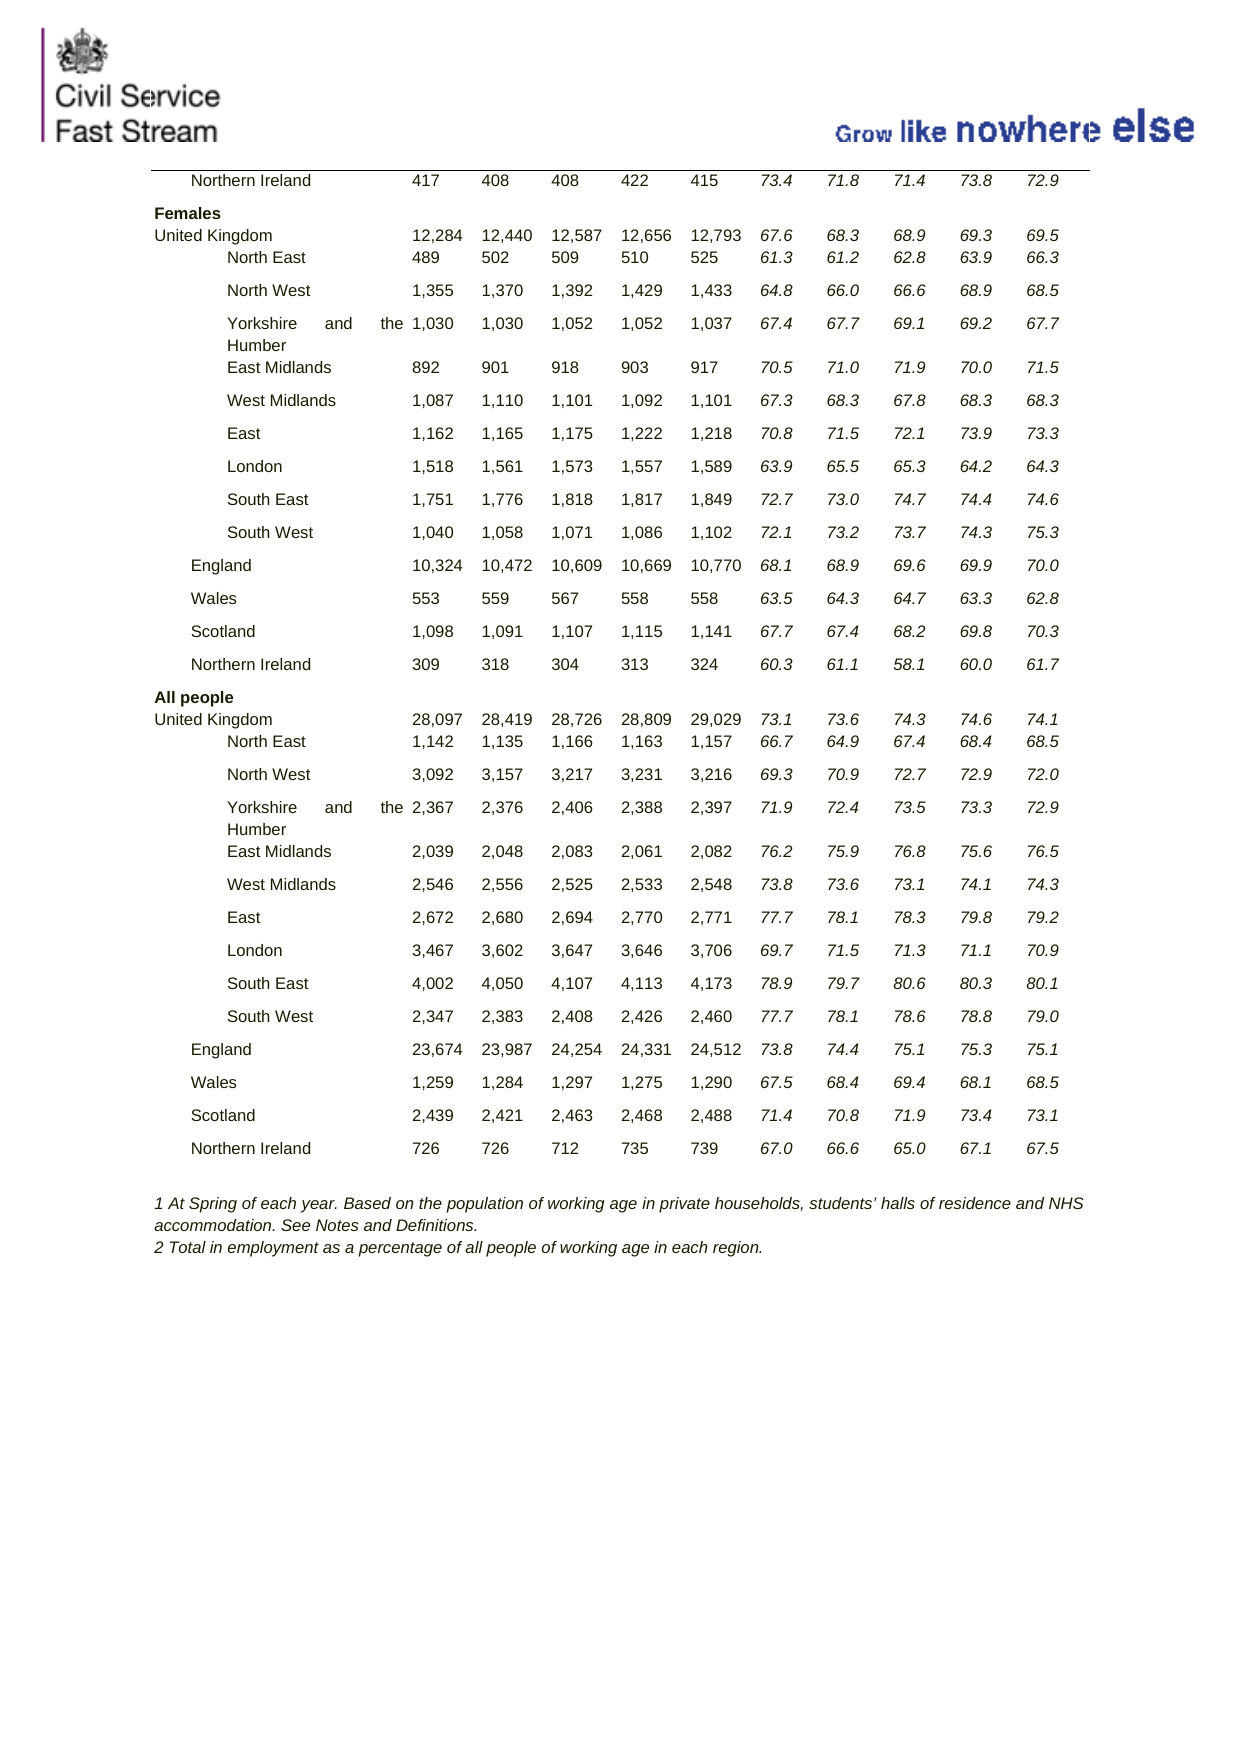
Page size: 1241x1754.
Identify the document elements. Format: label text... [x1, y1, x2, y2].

table_cell 1,392 [547, 280, 617, 313]
table_cell 70.0 [1022, 556, 1090, 588]
table_cell 408 [547, 170, 617, 203]
table_cell [150, 424, 186, 456]
table_cell 73.5 [889, 798, 955, 842]
table_cell 1,052 [547, 314, 617, 357]
table_cell 80.6 [889, 974, 955, 1007]
table_cell 68.5 [1022, 280, 1090, 313]
table_cell 309 [408, 655, 477, 688]
table_cell [408, 688, 477, 709]
table_cell [186, 798, 223, 842]
table_cell 78.9 [756, 974, 822, 1007]
table_cell England [186, 556, 408, 588]
table_cell 2,408 [547, 1007, 617, 1040]
table_cell 67.7 [822, 314, 889, 357]
table_cell 324 [686, 655, 756, 688]
table_cell 24,331 [617, 1040, 686, 1073]
table_cell 1,355 [408, 280, 477, 313]
table_cell 68.3 [822, 225, 889, 247]
table_cell [477, 688, 547, 709]
table_cell 72.1 [756, 523, 822, 556]
table_cell 10,472 [477, 556, 547, 588]
table_cell Northern Ireland [186, 655, 408, 688]
table_cell 71.0 [822, 358, 889, 390]
table_cell [186, 732, 223, 764]
table_cell [408, 204, 477, 225]
table_cell 60.0 [955, 655, 1022, 688]
table_cell 1,101 [547, 390, 617, 423]
table_cell 553 [408, 589, 477, 622]
table_cell 66.3 [1022, 248, 1090, 280]
table_cell 76.8 [889, 842, 955, 874]
table_cell 4,002 [408, 974, 477, 1007]
table_cell 64.7 [889, 589, 955, 622]
table_cell [617, 204, 686, 225]
table_cell [150, 875, 186, 908]
table_cell 76.2 [756, 842, 822, 874]
table_cell 1,776 [477, 490, 547, 522]
table_cell 65.3 [889, 456, 955, 489]
table_cell 68.1 [955, 1073, 1022, 1106]
table_cell [150, 765, 186, 798]
table_cell [150, 974, 186, 1007]
table_cell 70.5 [756, 358, 822, 390]
table_cell 1,052 [617, 314, 686, 357]
table_cell 69.3 [955, 225, 1022, 247]
table_cell 735 [617, 1139, 686, 1172]
table_cell 69.8 [955, 622, 1022, 654]
table_cell [1022, 1238, 1090, 1260]
table_cell 917 [686, 358, 756, 390]
table_cell South West [223, 523, 408, 556]
table_cell 71.9 [889, 1106, 955, 1139]
table_cell [889, 688, 955, 709]
table_cell 63.9 [955, 248, 1022, 280]
table_cell 58.1 [889, 655, 955, 688]
table_cell 2,460 [686, 1007, 756, 1040]
table_cell 1,518 [408, 456, 477, 489]
table_cell London [223, 941, 408, 974]
table_cell 2,694 [547, 908, 617, 941]
table_cell 61.1 [822, 655, 889, 688]
table_cell 1,561 [477, 456, 547, 489]
table_cell 739 [686, 1139, 756, 1172]
table_cell 1,040 [408, 523, 477, 556]
table_cell [150, 170, 186, 203]
table_cell 67.6 [756, 225, 822, 247]
table_cell 61.7 [1022, 655, 1090, 688]
table_cell 75.3 [1022, 523, 1090, 556]
table_cell 1,142 [408, 732, 477, 764]
table_cell 2,439 [408, 1106, 477, 1139]
table_cell 2,672 [408, 908, 477, 941]
table_cell 510 [617, 248, 686, 280]
table_cell 65.0 [889, 1139, 955, 1172]
table_cell [186, 424, 223, 456]
table_cell 1,071 [547, 523, 617, 556]
table_cell 1,162 [408, 424, 477, 456]
table_cell 2,039 [408, 842, 477, 874]
table_cell 2,083 [547, 842, 617, 874]
table_cell [547, 204, 617, 225]
table_cell 73.2 [822, 523, 889, 556]
table_cell 558 [686, 589, 756, 622]
table_cell 71.9 [756, 798, 822, 842]
table_cell 1,086 [617, 523, 686, 556]
table_cell 61.3 [756, 248, 822, 280]
table_cell 73.3 [955, 798, 1022, 842]
table_cell 1,817 [617, 490, 686, 522]
table_cell 1,091 [477, 622, 547, 654]
table_cell 74.1 [955, 875, 1022, 908]
table_cell 67.5 [756, 1073, 822, 1106]
table_cell [822, 204, 889, 225]
table_cell [889, 204, 955, 225]
table_cell [1022, 204, 1090, 225]
table_cell 1,222 [617, 424, 686, 456]
table_cell North West [223, 765, 408, 798]
table_cell [186, 1007, 223, 1040]
table_cell 68.1 [756, 556, 822, 588]
table_cell 70.8 [756, 424, 822, 456]
table_cell [150, 490, 186, 522]
table_cell 712 [547, 1139, 617, 1172]
table_cell [150, 941, 186, 974]
table_cell 66.6 [889, 280, 955, 313]
table_cell 67.0 [756, 1139, 822, 1172]
table_cell United Kingdom [150, 225, 408, 247]
table_cell 1,589 [686, 456, 756, 489]
table_cell 63.3 [955, 589, 1022, 622]
table_cell 3,231 [617, 765, 686, 798]
table_cell [1022, 688, 1090, 709]
table_cell 1,101 [686, 390, 756, 423]
table_cell 559 [477, 589, 547, 622]
table_cell 73.6 [822, 710, 889, 732]
table_cell 79.2 [1022, 908, 1090, 941]
table_cell 1,098 [408, 622, 477, 654]
table_cell 78.1 [822, 1007, 889, 1040]
table_cell 1,433 [686, 280, 756, 313]
table_cell 304 [547, 655, 617, 688]
table_cell 1,087 [408, 390, 477, 423]
table_cell 74.6 [1022, 490, 1090, 522]
table_cell 408 [477, 170, 547, 203]
table_cell [186, 248, 223, 280]
table_cell 12,656 [617, 225, 686, 247]
table_cell 72.9 [1022, 798, 1090, 842]
table_cell 2,082 [686, 842, 756, 874]
table_cell 70.9 [1022, 941, 1090, 974]
table_cell 1,259 [408, 1073, 477, 1106]
table_cell 61.2 [822, 248, 889, 280]
table_cell 318 [477, 655, 547, 688]
table_cell 68.3 [1022, 390, 1090, 423]
table_cell 78.8 [955, 1007, 1022, 1040]
table_cell 67.4 [822, 622, 889, 654]
table_cell 73.0 [822, 490, 889, 522]
table_cell 23,987 [477, 1040, 547, 1073]
table_cell 65.5 [822, 456, 889, 489]
table_cell 567 [547, 589, 617, 622]
table_cell 1,818 [547, 490, 617, 522]
table_cell 2,525 [547, 875, 617, 908]
table_cell 75.6 [955, 842, 1022, 874]
table_cell 67.7 [756, 622, 822, 654]
table_cell 2,397 [686, 798, 756, 842]
table_cell Yorkshire and the Humber [223, 798, 408, 842]
table_cell East [223, 908, 408, 941]
table_cell [955, 688, 1022, 709]
table_cell 68.4 [955, 732, 1022, 764]
table_cell 67.8 [889, 390, 955, 423]
table_cell 2,770 [617, 908, 686, 941]
table_cell 2,426 [617, 1007, 686, 1040]
table_cell 1,218 [686, 424, 756, 456]
table_cell 79.8 [955, 908, 1022, 941]
table_cell 64.3 [822, 589, 889, 622]
table_cell 72.1 [889, 424, 955, 456]
table_cell 72.0 [1022, 765, 1090, 798]
table_cell 23,674 [408, 1040, 477, 1073]
table_cell 74.3 [889, 710, 955, 732]
table_cell 1,284 [477, 1073, 547, 1106]
table_cell 78.1 [822, 908, 889, 941]
table_cell 69.6 [889, 556, 955, 588]
table_cell 77.7 [756, 908, 822, 941]
table_cell [186, 875, 223, 908]
table_cell 2,421 [477, 1106, 547, 1139]
table_cell [822, 1238, 889, 1260]
table_cell 73.4 [955, 1106, 1022, 1139]
table_cell 1,163 [617, 732, 686, 764]
table_cell [150, 798, 186, 842]
table_cell [150, 908, 186, 941]
table_cell 73.1 [889, 875, 955, 908]
table_cell 67.1 [955, 1139, 1022, 1172]
table_cell 1,166 [547, 732, 617, 764]
table_cell 2,533 [617, 875, 686, 908]
table_cell 3,217 [547, 765, 617, 798]
table_cell 76.5 [1022, 842, 1090, 874]
table_cell 2 Total in employment as a percentage of all people of working age in each region. [150, 1238, 822, 1260]
table_cell 28,419 [477, 710, 547, 732]
table_cell 892 [408, 358, 477, 390]
table_cell 69.2 [955, 314, 1022, 357]
table_cell 3,157 [477, 765, 547, 798]
table_cell West Midlands [223, 875, 408, 908]
table_cell 63.5 [756, 589, 822, 622]
table_cell 2,388 [617, 798, 686, 842]
table_cell 74.3 [955, 523, 1022, 556]
table_cell 66.0 [822, 280, 889, 313]
table_cell 71.5 [822, 424, 889, 456]
table_cell [756, 204, 822, 225]
table_cell [686, 688, 756, 709]
table_cell All people [150, 688, 408, 709]
table_cell 73.8 [756, 1040, 822, 1073]
table_cell [150, 248, 186, 280]
table_cell 502 [477, 248, 547, 280]
table_cell 73.9 [955, 424, 1022, 456]
table_cell 70.8 [822, 1106, 889, 1139]
table_cell [186, 974, 223, 1007]
table_cell 4,107 [547, 974, 617, 1007]
table_cell 71.8 [822, 170, 889, 203]
table_cell [186, 765, 223, 798]
table_cell 75.3 [955, 1040, 1022, 1073]
table_cell 64.3 [1022, 456, 1090, 489]
table_cell 72.4 [822, 798, 889, 842]
table_cell 74.4 [955, 490, 1022, 522]
table_cell 24,254 [547, 1040, 617, 1073]
table_cell 69.4 [889, 1073, 955, 1106]
table_cell 73.4 [756, 170, 822, 203]
table_cell 67.3 [756, 390, 822, 423]
table_cell 901 [477, 358, 547, 390]
table_cell [822, 688, 889, 709]
table_cell [186, 842, 223, 874]
table_cell 726 [477, 1139, 547, 1172]
table_cell 10,324 [408, 556, 477, 588]
table_cell 68.3 [955, 390, 1022, 423]
table_cell 78.6 [889, 1007, 955, 1040]
table_cell London [223, 456, 408, 489]
table_cell [889, 1238, 955, 1260]
table_cell 3,216 [686, 765, 756, 798]
table_cell 68.4 [822, 1073, 889, 1106]
table_cell 79.0 [1022, 1007, 1090, 1040]
table_cell 74.1 [1022, 710, 1090, 732]
table_cell 1,573 [547, 456, 617, 489]
table_cell 73.1 [1022, 1106, 1090, 1139]
table_cell 73.3 [1022, 424, 1090, 456]
table_cell 1,030 [408, 314, 477, 357]
table_cell [955, 204, 1022, 225]
table_cell 72.9 [1022, 170, 1090, 203]
table_cell [617, 688, 686, 709]
table_cell 69.5 [1022, 225, 1090, 247]
table_cell 80.1 [1022, 974, 1090, 1007]
table_cell 73.7 [889, 523, 955, 556]
table_cell 12,440 [477, 225, 547, 247]
table_cell 77.7 [756, 1007, 822, 1040]
table_cell 12,284 [408, 225, 477, 247]
table_cell 2,488 [686, 1106, 756, 1139]
table_cell 67.4 [889, 732, 955, 764]
table_cell 69.9 [955, 556, 1022, 588]
table_cell 73.1 [756, 710, 822, 732]
table_cell South West [223, 1007, 408, 1040]
table_cell 415 [686, 170, 756, 203]
table_cell Northern Ireland [186, 170, 408, 203]
table_cell [186, 314, 223, 357]
table_cell 70.3 [1022, 622, 1090, 654]
table_cell 72.7 [889, 765, 955, 798]
table_cell 1,370 [477, 280, 547, 313]
table_cell 12,793 [686, 225, 756, 247]
table_cell [150, 589, 186, 622]
table_cell 1,275 [617, 1073, 686, 1106]
table_cell 4,050 [477, 974, 547, 1007]
table_cell [150, 358, 186, 390]
table_cell 509 [547, 248, 617, 280]
table_cell Northern Ireland [186, 1139, 408, 1172]
table_cell South East [223, 974, 408, 1007]
table_cell 74.4 [822, 1040, 889, 1073]
table_cell 1,165 [477, 424, 547, 456]
table_cell 2,406 [547, 798, 617, 842]
table_cell 71.5 [1022, 358, 1090, 390]
table_cell 3,706 [686, 941, 756, 974]
table_cell [150, 314, 186, 357]
table_cell [686, 204, 756, 225]
table_cell [150, 523, 186, 556]
table_cell 2,771 [686, 908, 756, 941]
table_cell [186, 280, 223, 313]
table_cell 1,092 [617, 390, 686, 423]
table_cell 1,115 [617, 622, 686, 654]
table_cell [186, 523, 223, 556]
table_cell 3,467 [408, 941, 477, 974]
table_cell Yorkshire and the Humber [223, 314, 408, 357]
table_cell 69.7 [756, 941, 822, 974]
table_cell 69.1 [889, 314, 955, 357]
table_cell 71.4 [889, 170, 955, 203]
table_cell 64.8 [756, 280, 822, 313]
table_cell 74.6 [955, 710, 1022, 732]
table_cell East Midlands [223, 842, 408, 874]
table_cell [756, 688, 822, 709]
table_cell 1,037 [686, 314, 756, 357]
table_cell 489 [408, 248, 477, 280]
table_cell [186, 456, 223, 489]
table_cell [150, 622, 186, 654]
table_cell 64.9 [822, 732, 889, 764]
table_cell 2,048 [477, 842, 547, 874]
table_cell Females [150, 204, 408, 225]
table_cell 10,770 [686, 556, 756, 588]
table_cell 71.9 [889, 358, 955, 390]
table_cell [955, 1238, 1022, 1260]
table_cell North West [223, 280, 408, 313]
table_cell 2,463 [547, 1106, 617, 1139]
table_cell 79.7 [822, 974, 889, 1007]
table_cell 1,102 [686, 523, 756, 556]
table_cell England [186, 1040, 408, 1073]
table_cell 2,548 [686, 875, 756, 908]
table_cell 3,646 [617, 941, 686, 974]
table_cell 66.6 [822, 1139, 889, 1172]
table_cell 525 [686, 248, 756, 280]
table_cell 2,546 [408, 875, 477, 908]
table_cell 71.1 [955, 941, 1022, 974]
table_cell 74.7 [889, 490, 955, 522]
table_cell [150, 1040, 186, 1073]
table_cell 75.9 [822, 842, 889, 874]
table_cell 10,609 [547, 556, 617, 588]
table_cell 68.5 [1022, 1073, 1090, 1106]
table_cell [150, 655, 186, 688]
table_cell 63.9 [756, 456, 822, 489]
table_cell 313 [617, 655, 686, 688]
table_cell North East [223, 732, 408, 764]
table_cell 1,135 [477, 732, 547, 764]
table_cell 78.3 [889, 908, 955, 941]
table_cell 1,107 [547, 622, 617, 654]
table_cell 73.8 [756, 875, 822, 908]
table_cell West Midlands [223, 390, 408, 423]
table_cell 2,680 [477, 908, 547, 941]
table_cell 71.5 [822, 941, 889, 974]
table_cell 68.9 [889, 225, 955, 247]
table_cell 558 [617, 589, 686, 622]
table_cell 918 [547, 358, 617, 390]
table_cell [150, 732, 186, 764]
table_cell 68.5 [1022, 732, 1090, 764]
table_cell 2,468 [617, 1106, 686, 1139]
table_cell 67.4 [756, 314, 822, 357]
table_cell [186, 908, 223, 941]
table_cell 68.9 [822, 556, 889, 588]
table_cell [150, 456, 186, 489]
table_cell 73.8 [955, 170, 1022, 203]
table_cell 2,556 [477, 875, 547, 908]
table_cell [186, 941, 223, 974]
table_cell [150, 1106, 186, 1139]
table_cell 66.7 [756, 732, 822, 764]
table_cell 3,092 [408, 765, 477, 798]
table_cell 28,097 [408, 710, 477, 732]
table_cell Scotland [186, 1106, 408, 1139]
table_cell 60.3 [756, 655, 822, 688]
table_cell 68.2 [889, 622, 955, 654]
table_cell 69.3 [756, 765, 822, 798]
table_cell 64.2 [955, 456, 1022, 489]
table_cell 29,029 [686, 710, 756, 732]
table_cell 72.7 [756, 490, 822, 522]
table_cell 1,557 [617, 456, 686, 489]
table_cell 4,173 [686, 974, 756, 1007]
table_cell [150, 1007, 186, 1040]
table_cell 71.4 [756, 1106, 822, 1139]
table_cell East Midlands [223, 358, 408, 390]
table_cell [150, 842, 186, 874]
table_cell United Kingdom [150, 710, 408, 732]
table_cell 2,061 [617, 842, 686, 874]
table_cell [150, 556, 186, 588]
table_cell 24,512 [686, 1040, 756, 1073]
table_cell 62.8 [889, 248, 955, 280]
table_cell 726 [408, 1139, 477, 1172]
table_cell Wales [186, 589, 408, 622]
table_cell South East [223, 490, 408, 522]
table_cell 2,367 [408, 798, 477, 842]
table_cell 62.8 [1022, 589, 1090, 622]
table_cell 2,347 [408, 1007, 477, 1040]
table_cell Scotland [186, 622, 408, 654]
table_cell 1 At Spring of each year. Based on the population of working age in private households, students’ halls of residence and NHS accommodation. See Notes and Definitions. [150, 1172, 1090, 1238]
table_cell 3,602 [477, 941, 547, 974]
table_cell Wales [186, 1073, 408, 1106]
table_cell 75.1 [889, 1040, 955, 1073]
table_cell [186, 490, 223, 522]
table_cell [150, 280, 186, 313]
table_cell [547, 688, 617, 709]
table_cell 1,175 [547, 424, 617, 456]
table_cell [186, 390, 223, 423]
table_cell [477, 204, 547, 225]
table_cell 2,376 [477, 798, 547, 842]
table_cell 12,587 [547, 225, 617, 247]
table_cell 74.3 [1022, 875, 1090, 908]
table_cell 1,849 [686, 490, 756, 522]
table_cell 417 [408, 170, 477, 203]
table_cell East [223, 424, 408, 456]
table_cell 70.9 [822, 765, 889, 798]
table_cell 422 [617, 170, 686, 203]
table_cell 28,809 [617, 710, 686, 732]
table_cell [150, 390, 186, 423]
table_cell 1,290 [686, 1073, 756, 1106]
table_cell 1,058 [477, 523, 547, 556]
table_cell 2,383 [477, 1007, 547, 1040]
table_cell 67.7 [1022, 314, 1090, 357]
table_cell 28,726 [547, 710, 617, 732]
table_cell 70.0 [955, 358, 1022, 390]
table_cell 903 [617, 358, 686, 390]
table_cell 73.6 [822, 875, 889, 908]
table_cell 68.9 [955, 280, 1022, 313]
table_cell 1,157 [686, 732, 756, 764]
table_cell 1,429 [617, 280, 686, 313]
table_cell 75.1 [1022, 1040, 1090, 1073]
table_cell 67.5 [1022, 1139, 1090, 1172]
table_cell [186, 358, 223, 390]
table_cell North East [223, 248, 408, 280]
table_cell 1,297 [547, 1073, 617, 1106]
table_cell 10,669 [617, 556, 686, 588]
table_cell 4,113 [617, 974, 686, 1007]
table_cell [150, 1139, 186, 1172]
table_cell 3,647 [547, 941, 617, 974]
table_cell [150, 1073, 186, 1106]
table_cell 80.3 [955, 974, 1022, 1007]
table_cell 68.3 [822, 390, 889, 423]
table_cell 1,110 [477, 390, 547, 423]
table_cell 71.3 [889, 941, 955, 974]
table_cell 1,751 [408, 490, 477, 522]
table_cell 1,030 [477, 314, 547, 357]
table_cell 1,141 [686, 622, 756, 654]
table_cell 72.9 [955, 765, 1022, 798]
